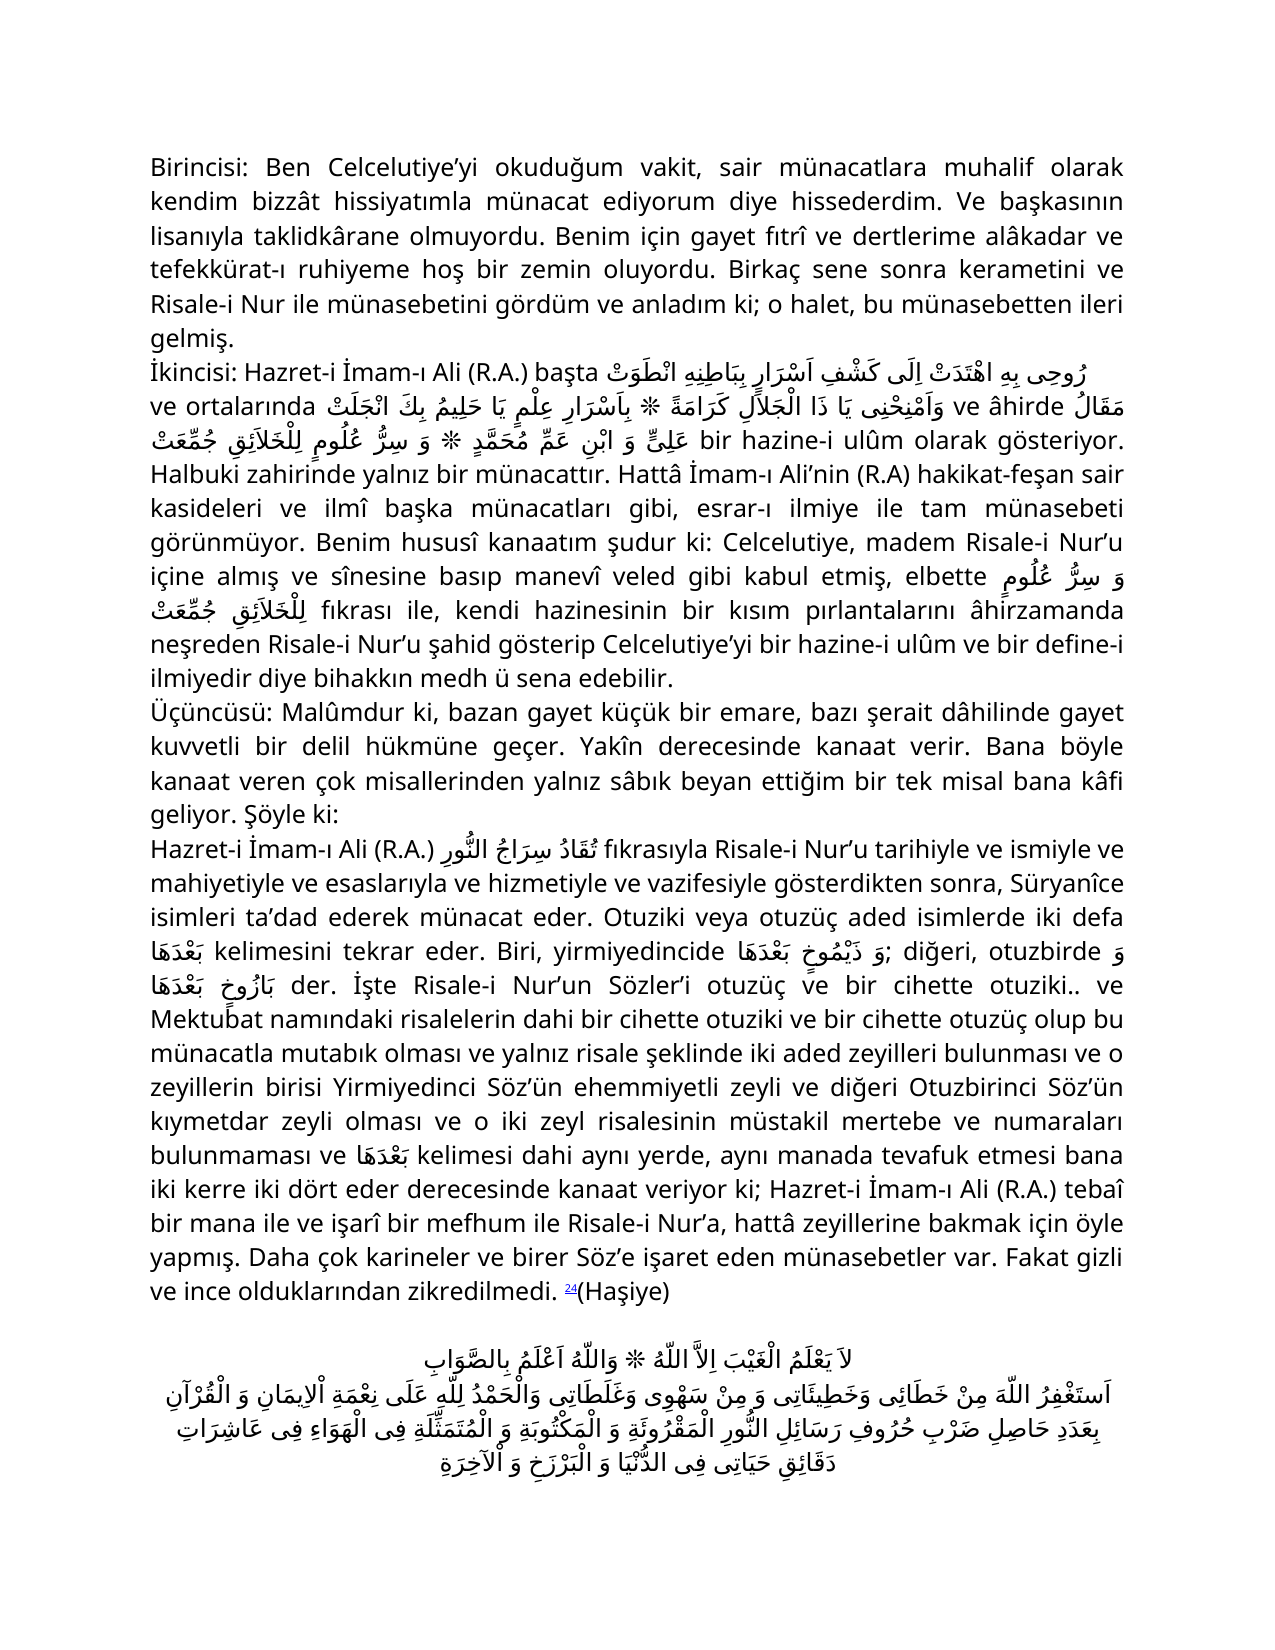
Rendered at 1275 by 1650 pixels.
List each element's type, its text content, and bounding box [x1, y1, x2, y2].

text İkincisi: Hazret-i İmam-ı Ali (R.A.) başta رُوحِى بِهِ اهْتَدَتْ اِلَى كَشْفِ اَسْرَارٍ بِبَاطِنِهِ انْطَوَتْ [150, 354, 1125, 388]
text اَستَغْفِرُ اللّهَ مِنْ خَطَائِى وَخَطِيئَاتِى وَ مِنْ سَهْوِى وَغَلَطَاتِى وَالْحَمْدُ لِلّهِ عَلَى نِعْمَةِ اْلاِيمَانِ وَ الْقُرْآنِ بِعَدَدِ حَاصِلِ ضَرْبِ حُرُوفِ رَسَائِلِ النُّورِ الْمَقْرُوئَةِ وَ الْمَكْتُوبَةِ وَ الْمُتَمَثِّلَةِ فِى الْهَوَاءِ فِى عَاشِرَاتِ دَقَائِقِ حَيَاتِى فِى الدُّنْيَا وَ الْبَرْزَخِ وَ اْلآخِرَةِ [150, 1376, 1125, 1478]
text Birincisi: Ben Celcelutiye’yi okuduğum vakit, sair münacatlara muhalif olarak kendim bizzât hissiyatımla münacat ediyorum diye hissederdim. Ve başkasının lisanıyla taklidkârane olmuyordu. Benim için gayet fıtrî ve dertlerime alâkadar ve tefekkürat-ı ruhiyeme hoş bir zemin oluyordu. Birkaç sene sonra kerametini ve Risale-i Nur ile münasebetini gördüm ve anladım ki; o halet, bu münasebetten ileri gelmiş. [150, 150, 1125, 354]
text Hazret-i İmam-ı Ali (R.A.) تُقَادُ سِرَاجُ النُّورِ fıkrasıyla Risale-i Nur’u tarihiyle ve ismiyle ve mahiyetiyle ve esaslarıyla ve hizmetiyle ve vazifesiyle gösterdikten sonra, Süryanîce isimleri ta’dad ederek münacat eder. Otuziki veya otuzüç aded isimlerde iki defa بَعْدَهَا kelimesini tekrar eder. Biri, yirmiyedincide وَ ذَيْمُوخٍ بَعْدَهَا; diğeri, otuzbirde وَ بَازُوخٍ بَعْدَهَا der. İşte Risale-i Nur’un Sözler’i otuzüç ve bir cihette otuziki.. ve Mektubat namındaki risalelerin dahi bir cihette otuziki ve bir cihette otuzüç olup bu münacatla mutabık olması ve yalnız risale şeklinde iki aded zeyilleri bulunması ve o zeyillerin birisi Yirmiyedinci Söz’ün ehemmiyetli zeyli ve diğeri Otuzbirinci Söz’ün kıymetdar zeyli olması ve o iki zeyl risalesinin müstakil mertebe ve numaraları bulunmaması ve بَعْدَهَا kelimesi dahi aynı yerde, aynı manada tevafuk etmesi bana iki kerre iki dört eder derecesinde kanaat veriyor ki; Hazret-i İmam-ı Ali (R.A.) tebaî bir mana ile ve işarî bir mefhum ile Risale-i Nur’a, hattâ zeyillerine bakmak için öyle yapmış. Daha çok karineler ve birer Söz’e işaret eden münasebetler var. Fakat gizli ve ince olduklarından zikredilmedi. 24(Haşiye) [150, 831, 1125, 1308]
text ve ortalarında وَاَمْنِحْنِى يَا ذَا الْجَلاَلِ كَرَامَةً ❊ بِاَسْرَارِ عِلْمٍ يَا حَلِيمُ بِكَ انْجَلَتْ ve âhirde مَقَالُ عَلِىٍّ وَ ابْنِ عَمِّ مُحَمَّدٍ ❊ وَ سِرُّ عُلُومٍ لِلْخَلاَئِقِ جُمِّعَتْ bir hazine-i ulûm olarak gösteriyor. Halbuki zahirinde yalnız bir münacattır. Hattâ İmam-ı Ali’nin (R.A) hakikat-feşan sair kasideleri ve ilmî başka münacatları gibi, esrar-ı ilmiye ile tam münasebeti görünmüyor. Benim hususî kanaatım şudur ki: Celcelutiye, madem Risale-i Nur’u içine almış ve sînesine basıp manevî veled gibi kabul etmiş, elbette وَ سِرُّ عُلُومٍ لِلْخَلاَئِقِ جُمِّعَتْ fıkrası ile, kendi hazinesinin bir kısım pırlantalarını âhirzamanda neşreden Risale-i Nur’u şahid gösterip Celcelutiye’yi bir hazine-i ulûm ve bir define-i ilmiyedir diye bihakkın medh ü sena edebilir. [150, 388, 1125, 695]
text لاَ يَعْلَمُ الْغَيْبَ اِلاَّ اللّهُ ❊ وَاللّهُ اَعْلَمُ بِالصَّوَابِ [150, 1342, 1125, 1376]
text Üçüncüsü: Malûmdur ki, bazan gayet küçük bir emare, bazı şerait dâhilinde gayet kuvvetli bir delil hükmüne geçer. Yakîn derecesinde kanaat verir. Bana böyle kanaat veren çok misallerinden yalnız sâbık beyan ettiğim bir tek misal bana kâfi geliyor. Şöyle ki: [150, 695, 1125, 831]
